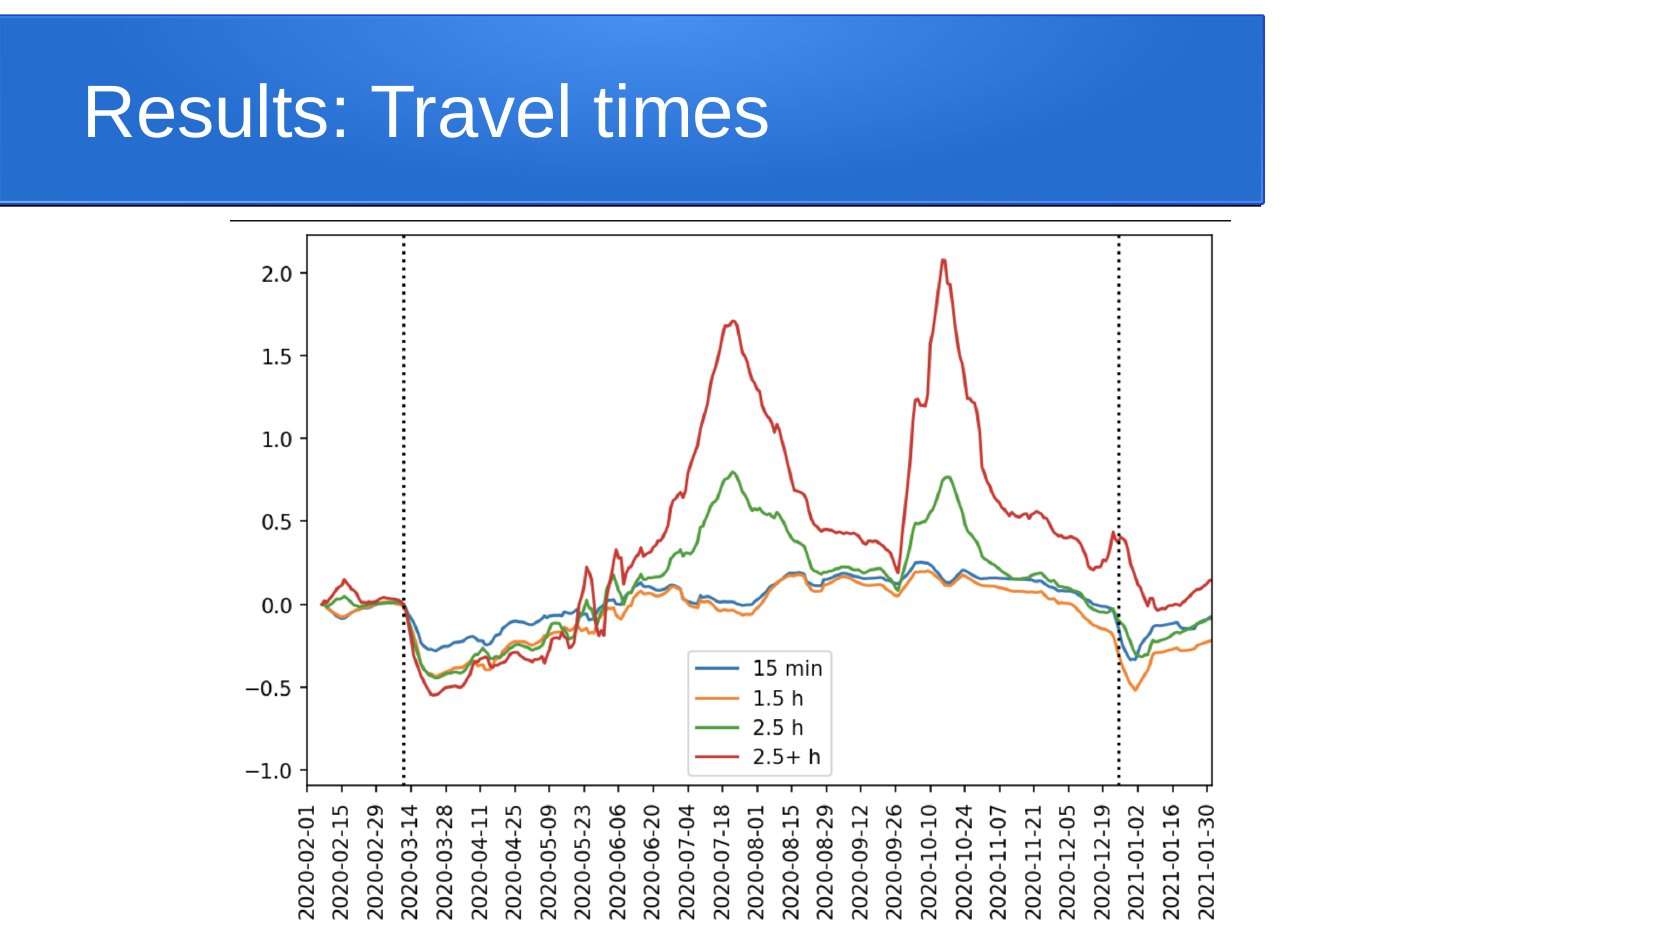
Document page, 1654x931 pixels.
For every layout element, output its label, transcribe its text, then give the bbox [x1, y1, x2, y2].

title Results: Travel times [82, 35, 1235, 189]
picture [230, 220, 1231, 931]
